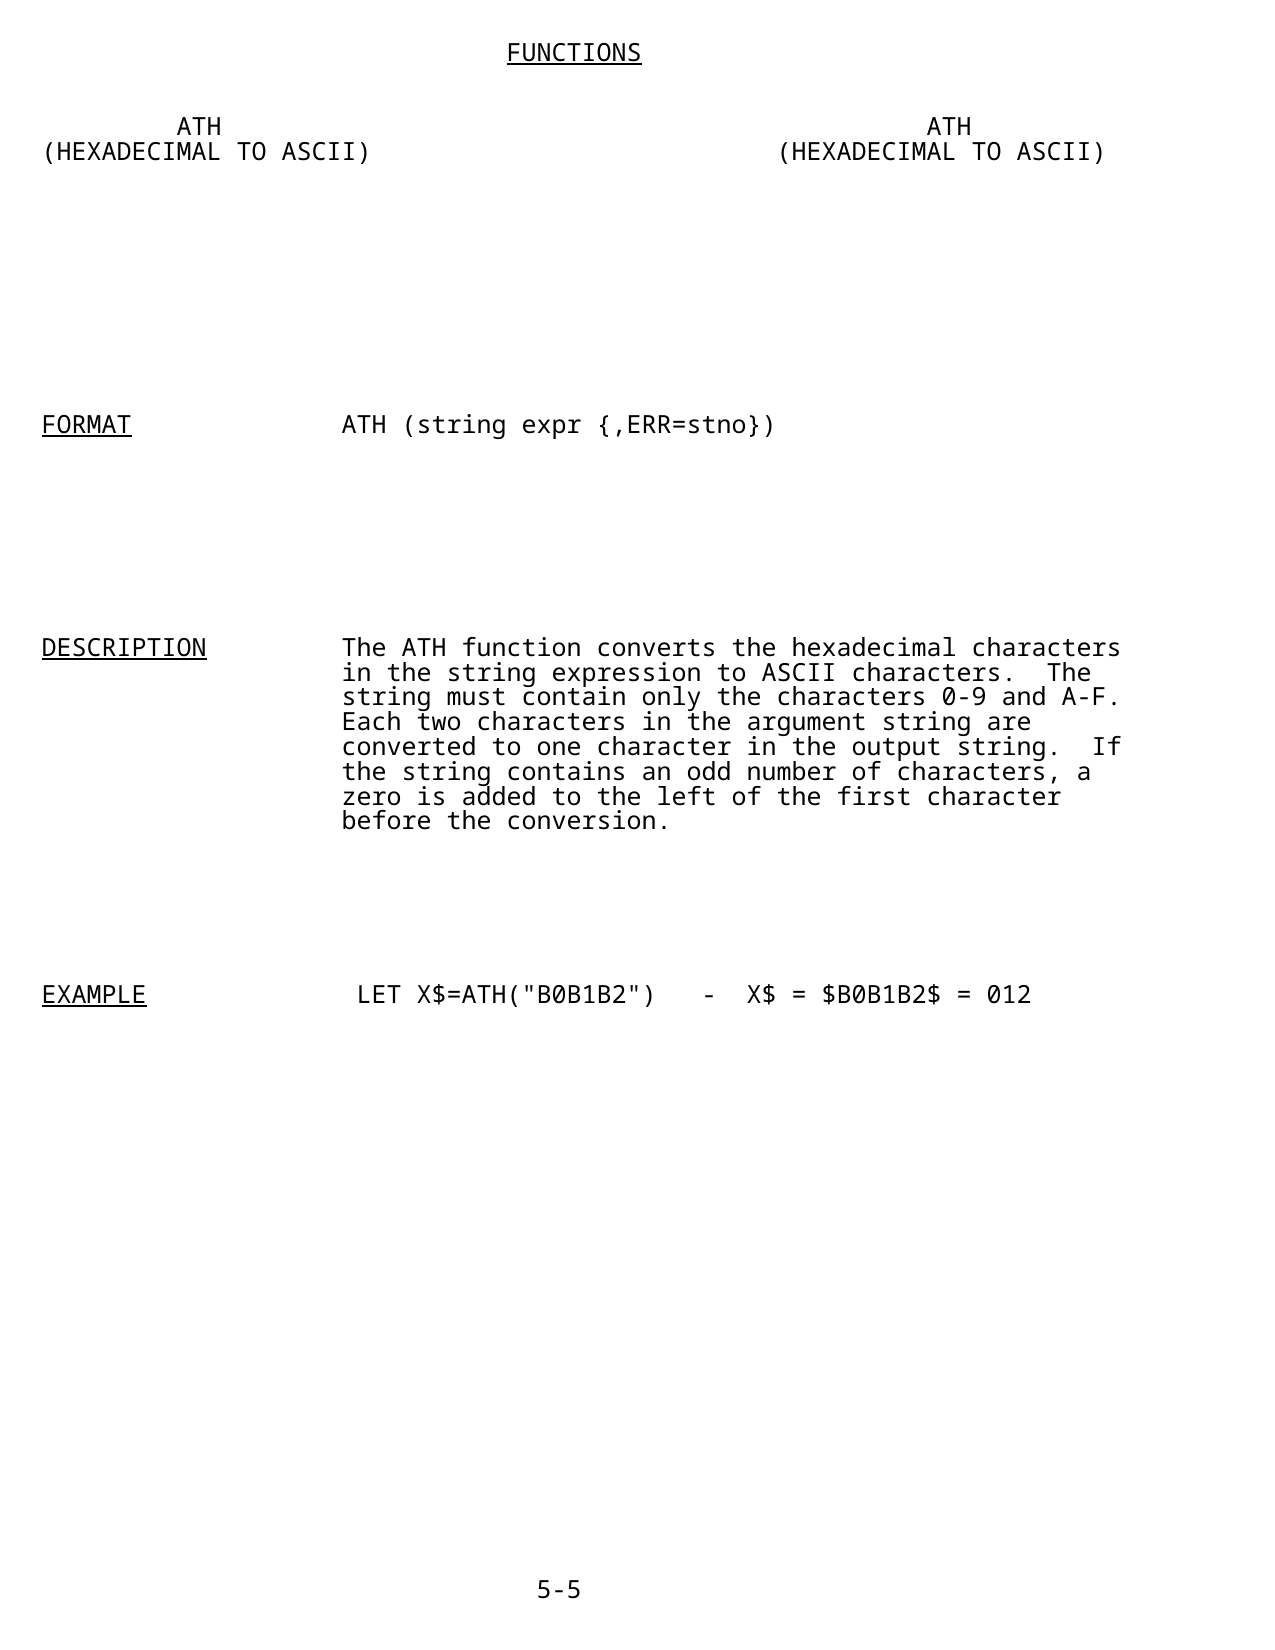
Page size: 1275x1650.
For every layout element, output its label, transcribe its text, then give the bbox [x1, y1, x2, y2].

text (HEXADECIMAL TO ASCII) (HEXADECIMAL TO ASCII) [41, 141, 1234, 165]
text Each two characters in the argument string are [41, 711, 1234, 736]
text before the conversion. [41, 810, 1234, 835]
text EXAMPLE LET X$=ATH("B0B1B2") - X$ = $B0B1B2$ = 012 [41, 983, 1234, 1008]
text FUNCTIONS [41, 41, 1234, 66]
text the string contains an odd number of characters, a [41, 760, 1234, 785]
text FORMAT ATH (string expr {,ERR=stno}) [41, 413, 1234, 438]
text zero is added to the left of the first character [41, 785, 1234, 810]
text converted to one character in the output string. If [41, 736, 1234, 760]
text in the string expression to ASCII characters. The [41, 661, 1234, 686]
text DESCRIPTION The ATH function converts the hexadecimal characters [41, 636, 1234, 661]
text 5-5 [41, 1578, 1234, 1603]
text ATH ATH [41, 116, 1234, 141]
text string must contain only the characters 0-9 and A-F. [41, 686, 1234, 711]
